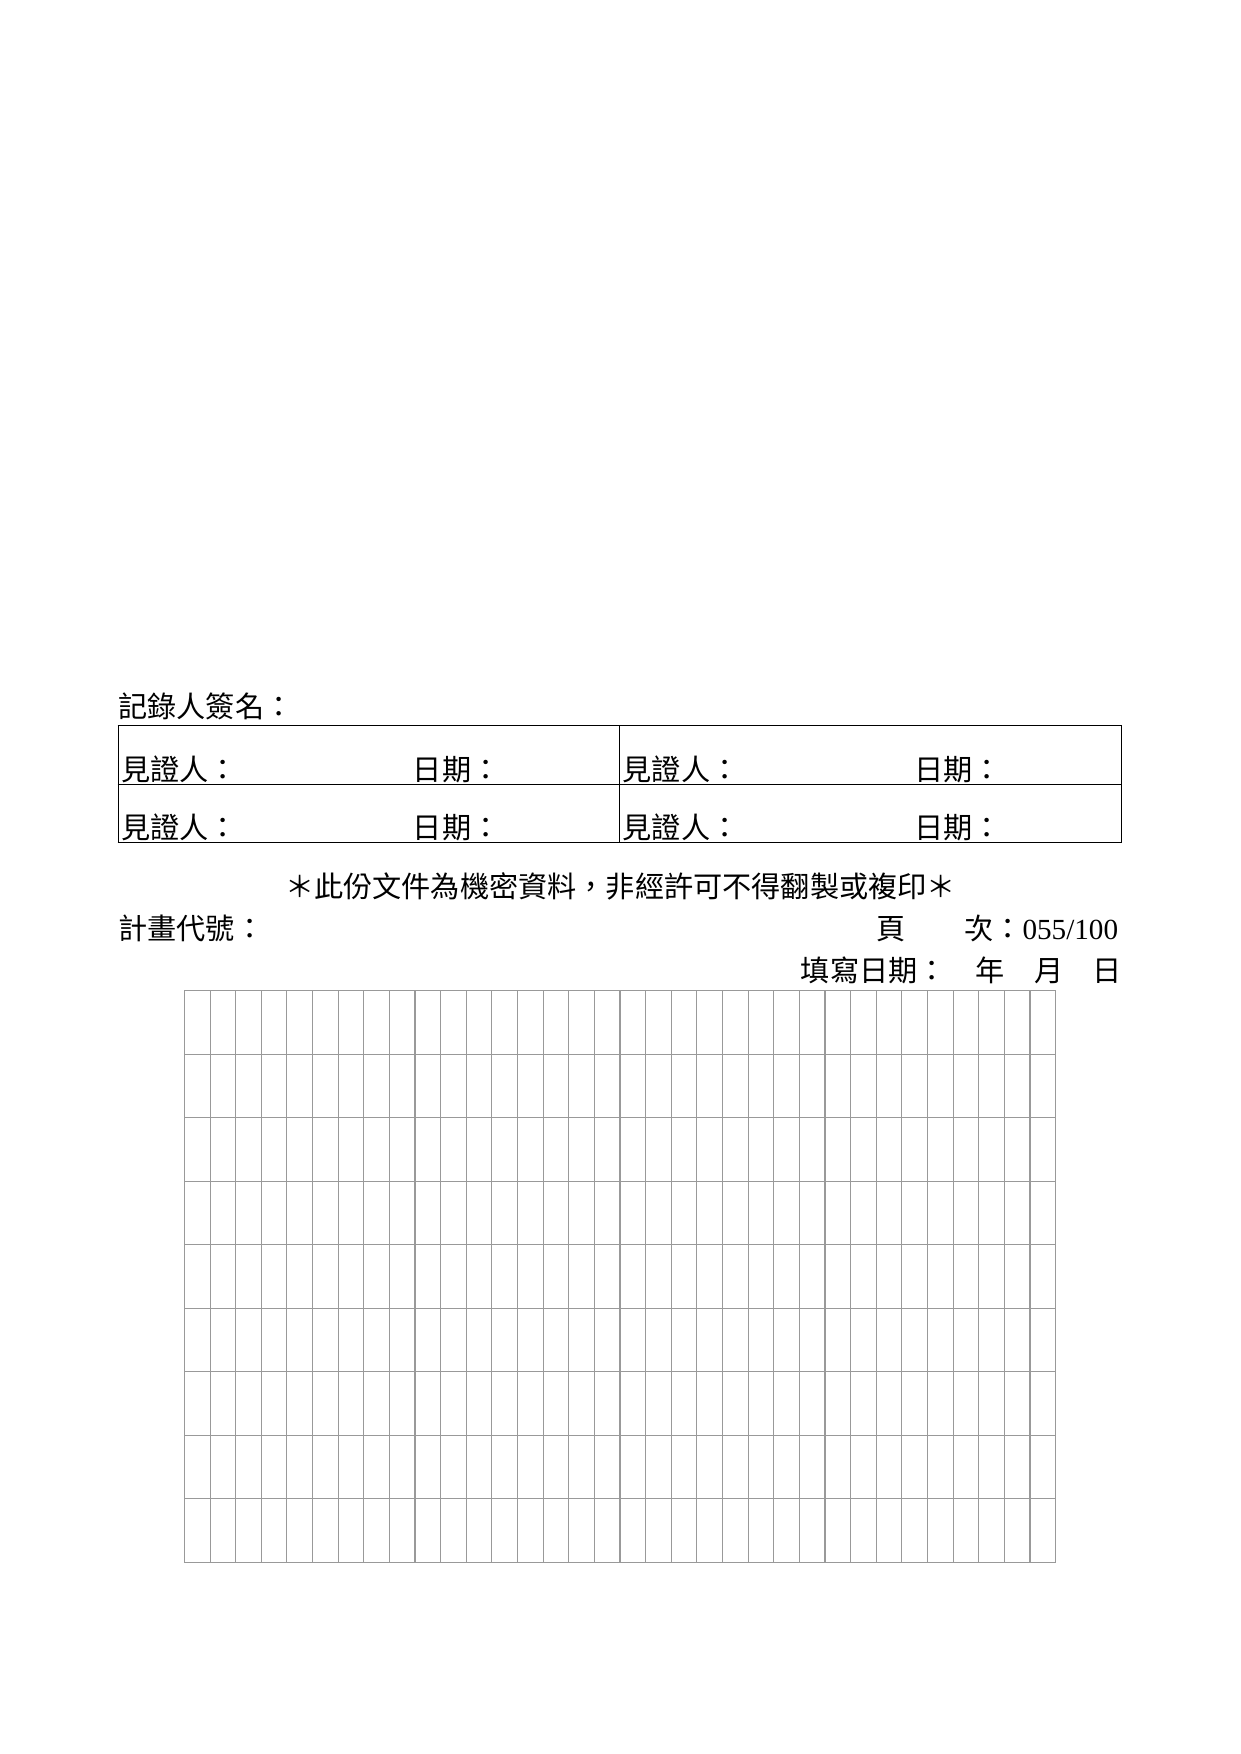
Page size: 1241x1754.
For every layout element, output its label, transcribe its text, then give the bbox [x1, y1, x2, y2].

text ＊此份文件為機密資料，非經許可不得翻製或複印＊ [118, 843, 1122, 905]
text 計畫代號： 頁 次：055/100 [118, 905, 1122, 948]
text 填寫日期： 年 月 日 [118, 948, 1122, 990]
text 記錄人簽名： [118, 663, 1122, 725]
